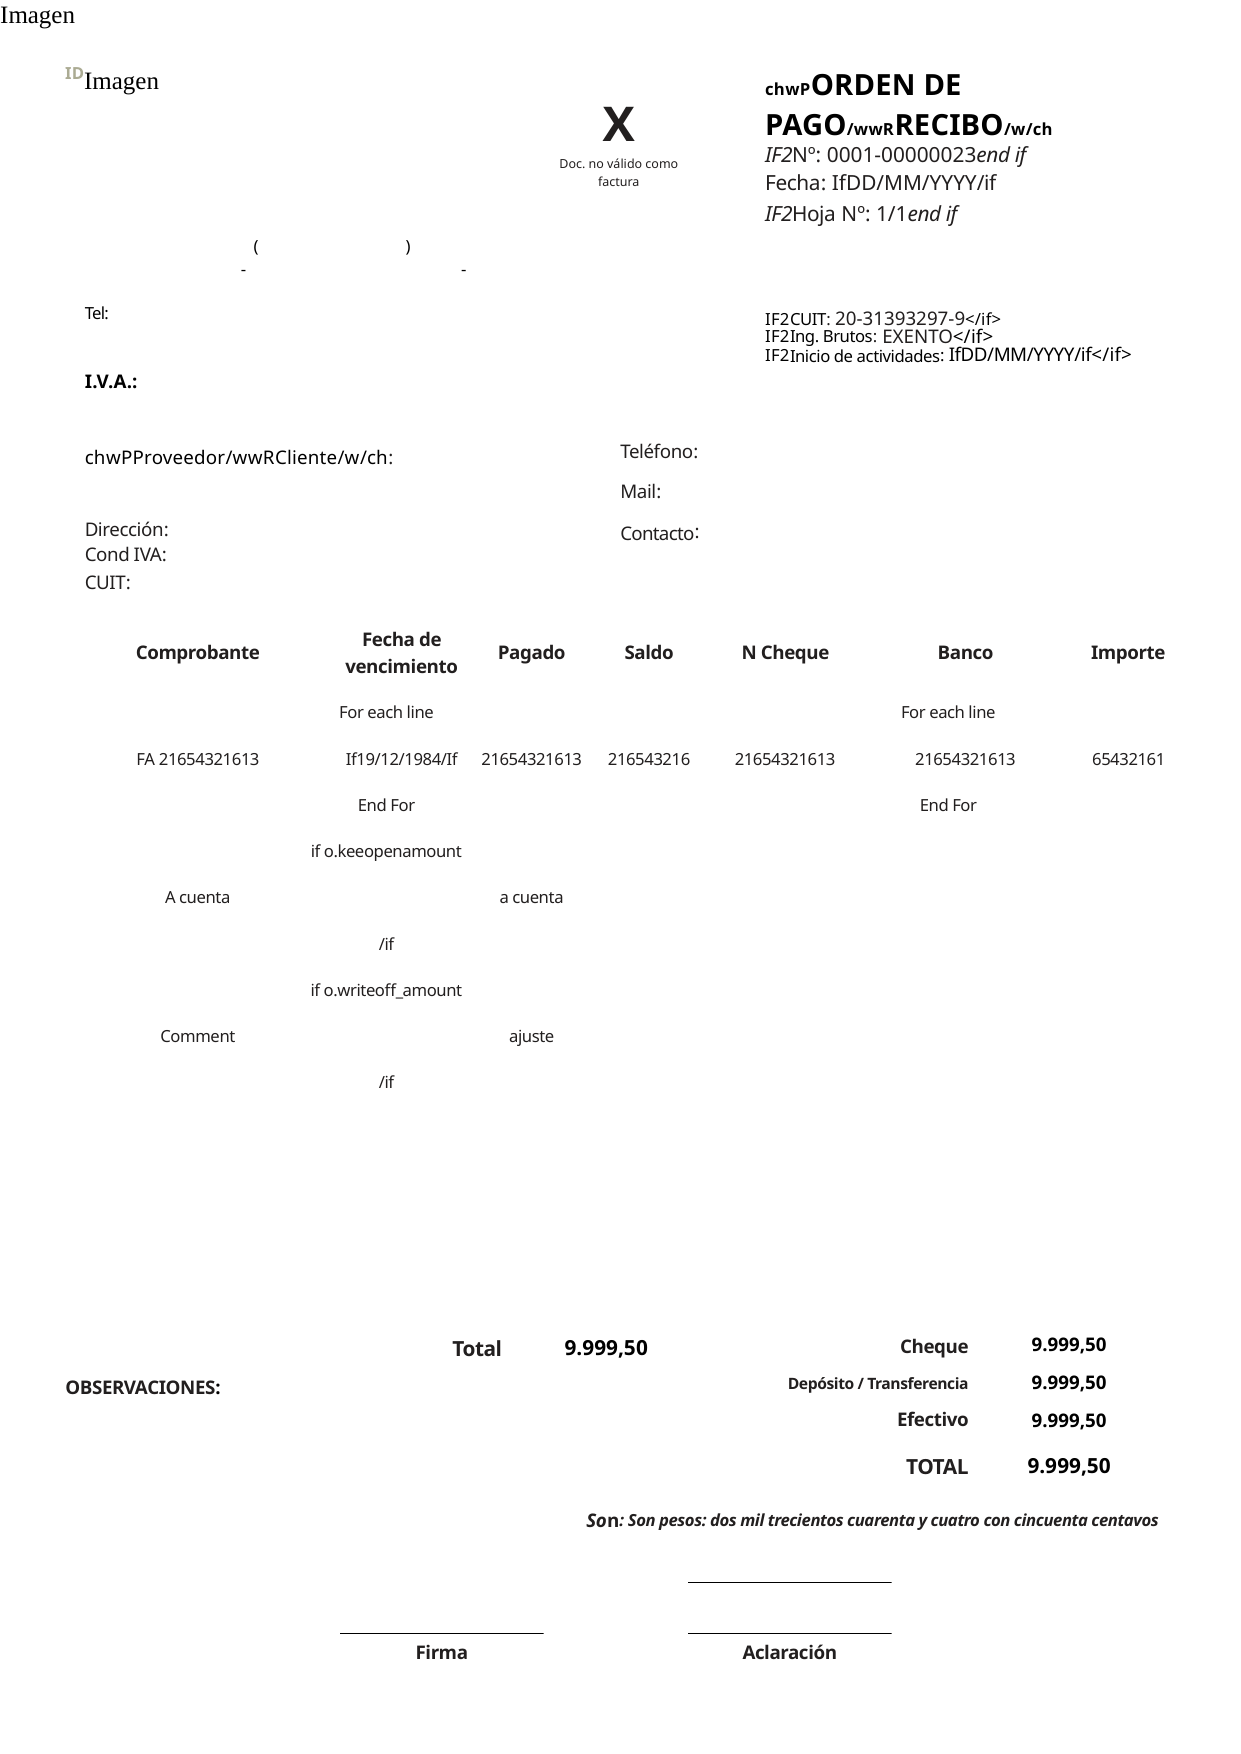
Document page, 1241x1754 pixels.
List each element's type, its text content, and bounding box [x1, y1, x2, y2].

text Imagen [0, 0, 1240, 29]
